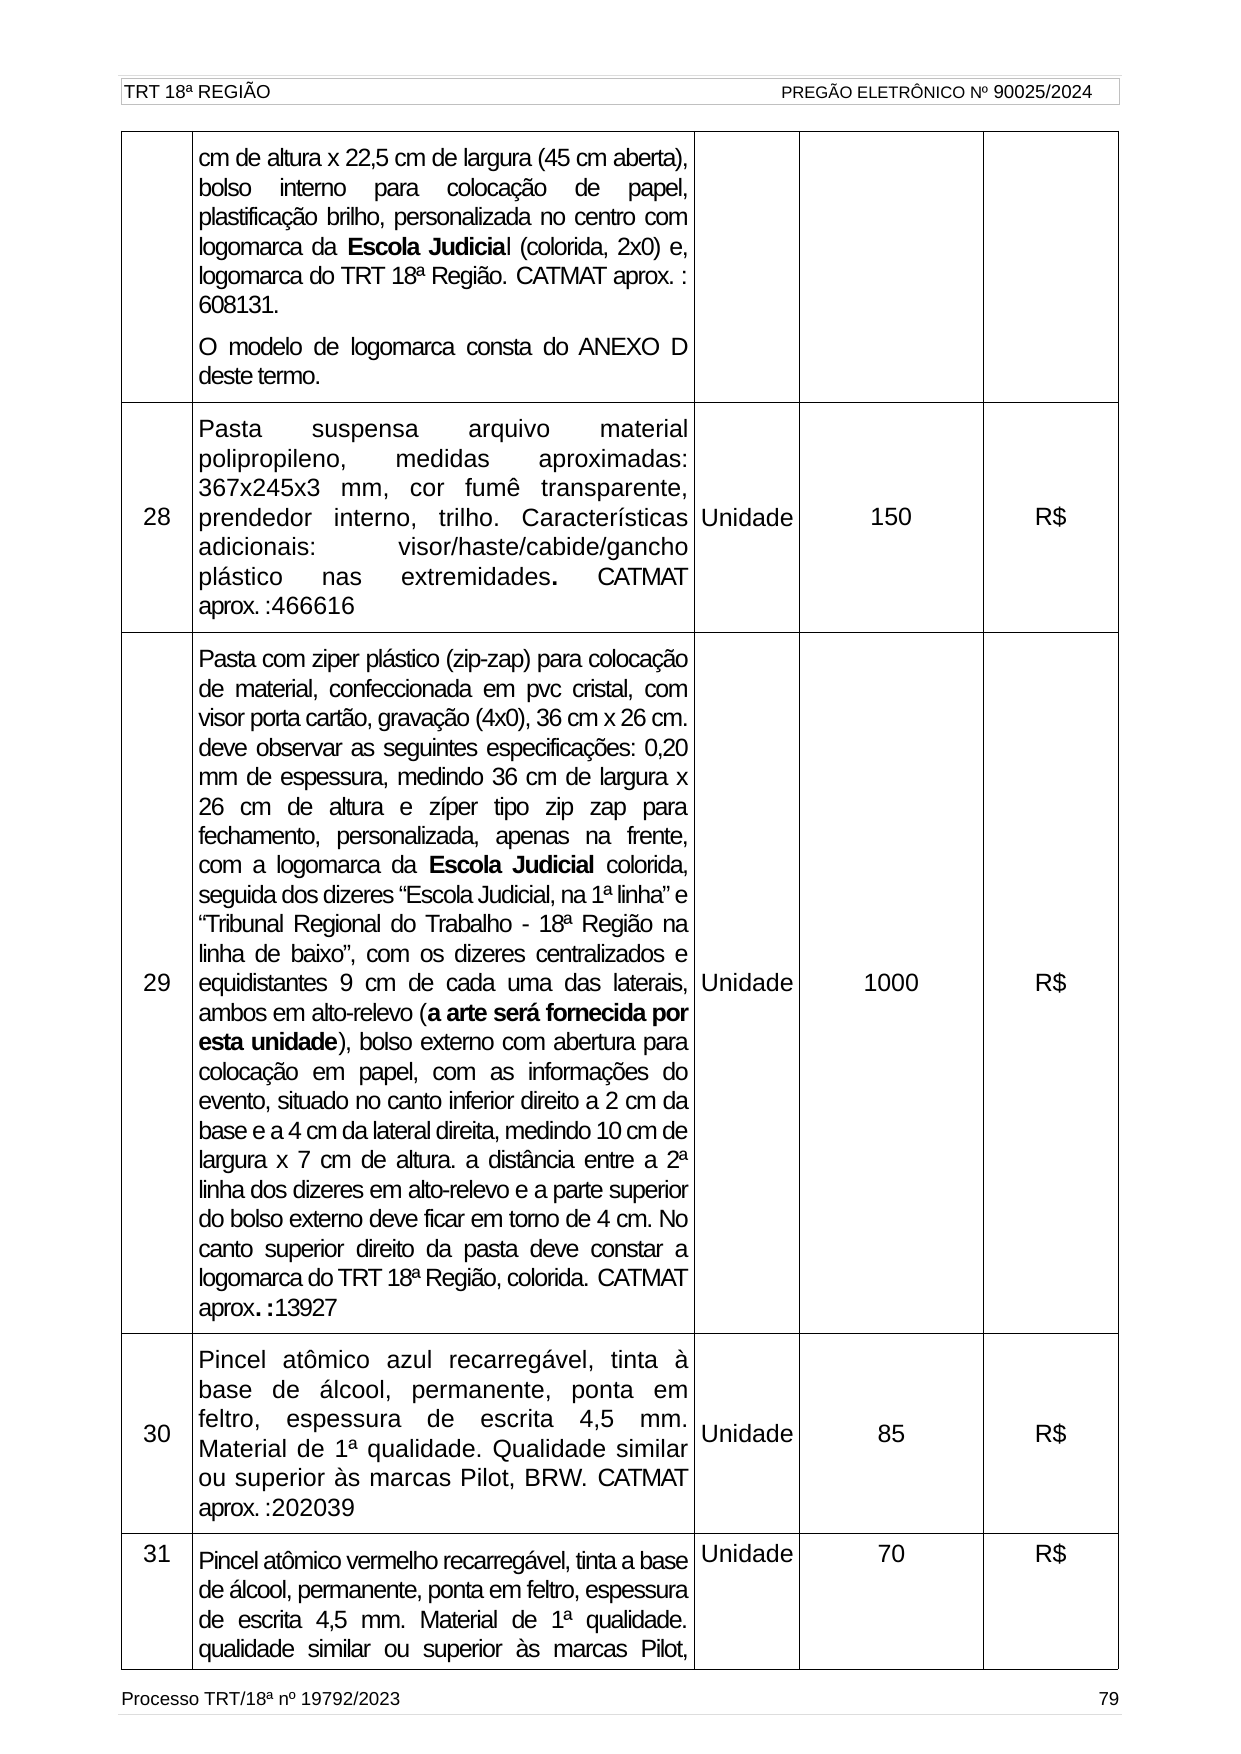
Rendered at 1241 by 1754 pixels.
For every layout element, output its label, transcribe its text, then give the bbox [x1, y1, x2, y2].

table_cell [984, 132, 1118, 402]
table_cell Unidade [695, 403, 799, 632]
table_cell R$ [984, 1334, 1118, 1533]
table_cell Unidade [695, 1334, 799, 1533]
table_cell 150 [800, 403, 983, 632]
table_cell 85 [800, 1334, 983, 1533]
table_cell 28 [122, 403, 192, 632]
table_cell Pincel atômico vermelho recarregável, tinta a base de álcool, permanente, ponta em feltro, espessura de escrita 4,5 mm. Material de 1ª qualidade. qualidade similar ou superior às marcas Pilot, [193, 1534, 694, 1669]
table_cell 29 [122, 633, 192, 1333]
table_cell cm de altura x 22,5 cm de largura (45 cm aberta), bolso interno para colocação de papel, plastificação brilho, personalizada no centro com logomarca da Escola Judicial (colorida, 2x0) e, logomarca do TRT 18ª Região. CATMAT aprox. : 608131. O modelo de logomarca consta do ANEXO D deste termo. [193, 132, 694, 402]
table_cell R$ [984, 1534, 1118, 1669]
table_cell [122, 132, 192, 402]
table_cell Unidade [695, 1534, 799, 1669]
table_cell 31 [122, 1534, 192, 1669]
table_cell 30 [122, 1334, 192, 1533]
table_cell Pincel atômico azul recarregável, tinta à base de álcool, permanente, ponta em feltro, espessura de escrita 4,5 mm. Material de 1ª qualidade. Qualidade similar ou superior às marcas Pilot, BRW. CATMAT aprox. :202039 [193, 1334, 694, 1533]
table_cell R$ [984, 633, 1118, 1333]
table_cell 1000 [800, 633, 983, 1333]
table_cell R$ [984, 403, 1118, 632]
table_cell [800, 132, 983, 402]
table_cell 70 [800, 1534, 983, 1669]
table_cell Pasta suspensa arquivo material polipropileno, medidas aproximadas: 367x245x3 mm, cor fumê transparente, prendedor interno, trilho. Características adicionais: visor/haste/cabide/gancho plástico nas extremidades. CATMAT aprox. :466616 [193, 403, 694, 632]
table_cell [695, 132, 799, 402]
table_cell Pasta com ziper plástico (zip-zap) para colocação de material, confeccionada em pvc cristal, com visor porta cartão, gravação (4x0), 36 cm x 26 cm. deve observar as seguintes especificações: 0,20 mm de espessura, medindo 36 cm de largura x 26 cm de altura e zíper tipo zip zap para fechamento, personalizada, apenas na frente, com a logomarca da Escola Judicial colorida, seguida dos dizeres “Escola Judicial, na 1ª linha” e “Tribunal Regional do Trabalho - 18ª Região na linha de baixo”, com os dizeres centralizados e equidistantes 9 cm de cada uma das laterais, ambos em alto-relevo (a arte será fornecida por esta unidade), bolso externo com abertura para colocação em papel, com as informações do evento, situado no canto inferior direito a 2 cm da base e a 4 cm da lateral direita, medindo 10 cm de largura x 7 cm de altura. a distância entre a 2ª linha dos dizeres em alto-relevo e a parte superior do bolso externo deve ficar em torno de 4 cm. No canto superior direito da pasta deve constar a logomarca do TRT 18ª Região, colorida. CATMAT aprox. :13927 [193, 633, 694, 1333]
table_cell Unidade [695, 633, 799, 1333]
